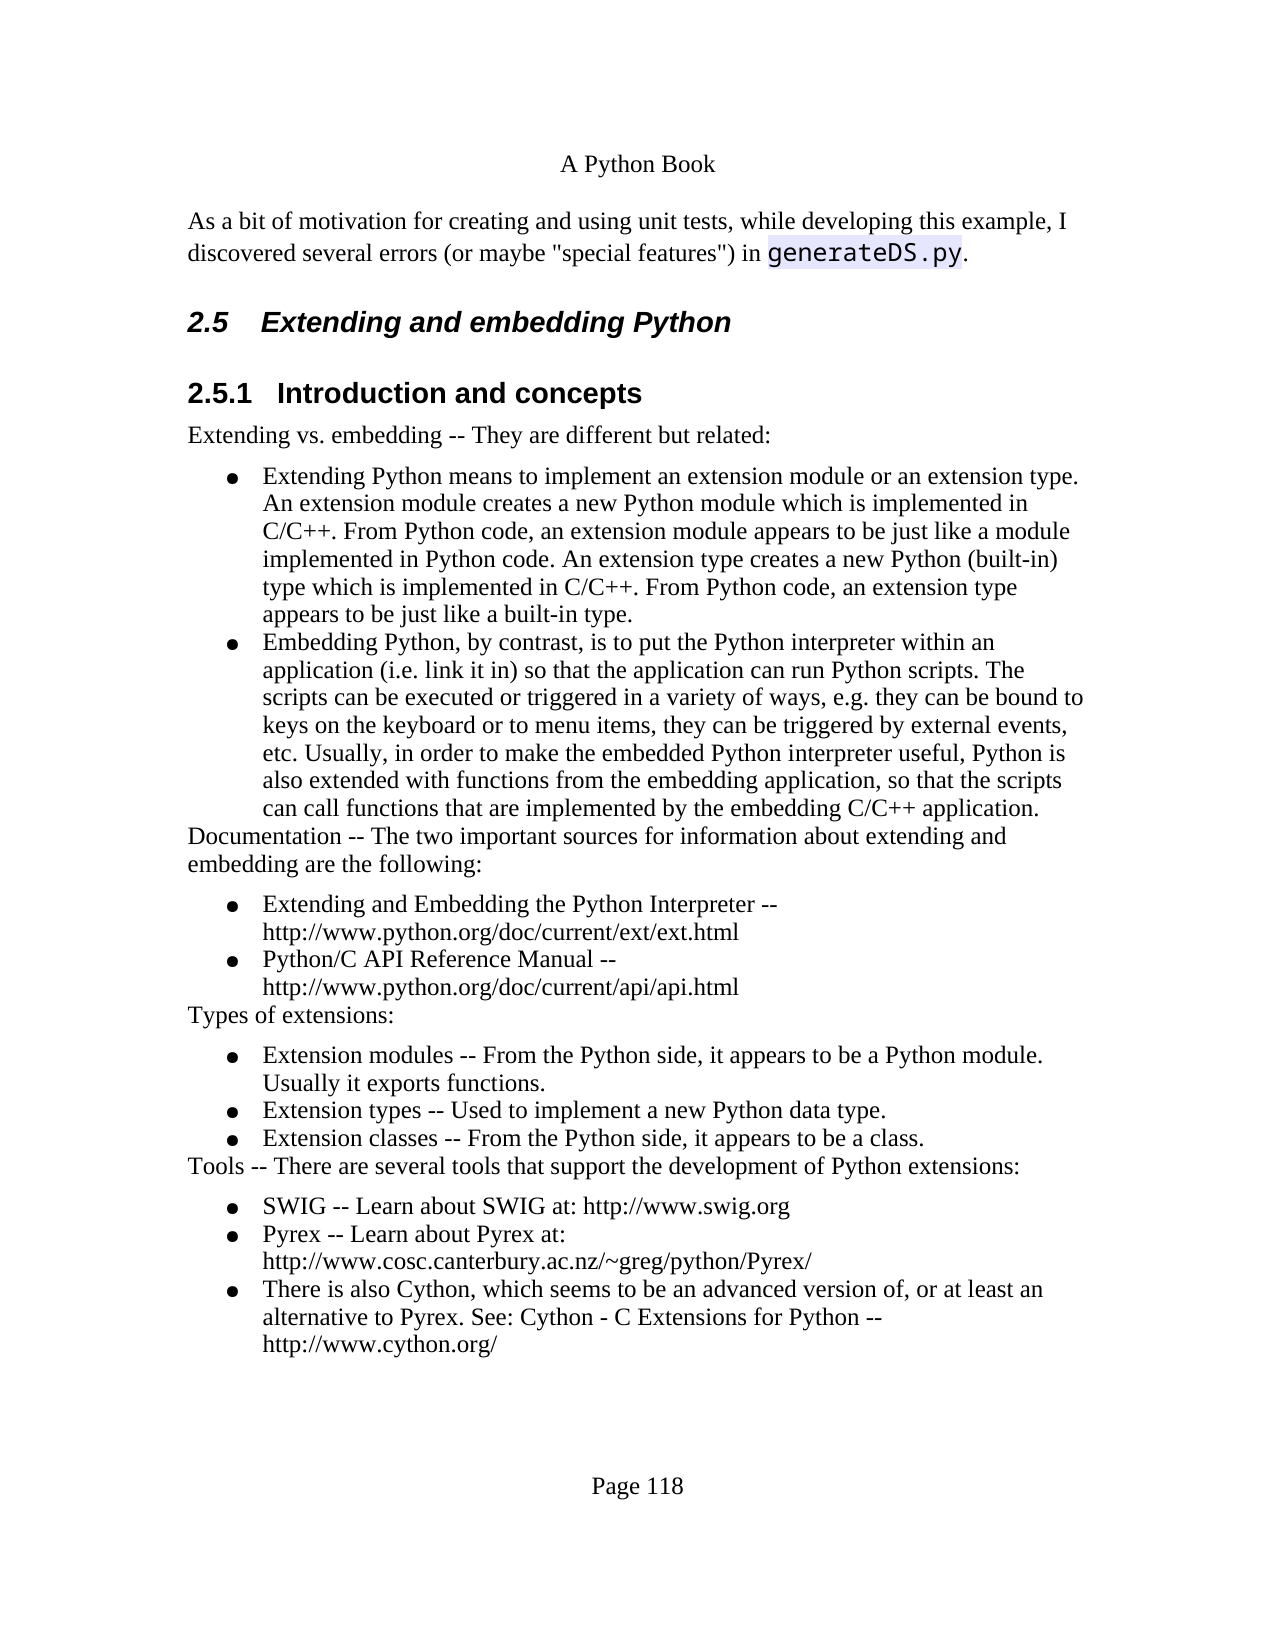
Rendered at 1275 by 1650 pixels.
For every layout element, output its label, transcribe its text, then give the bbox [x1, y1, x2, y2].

list Extension modules -- From the Python side, it appears to be a Python module. Usually it exports functions. [225, 1041, 1087, 1096]
subtitle 2.5.1 Introduction and concepts [187, 377, 1087, 409]
text Tools -- There are several tools that support the development of Python extensions: [187, 1152, 1087, 1179]
list Python/C API Reference Manual -- http://www.python.org/doc/current/api/api.html [225, 945, 1087, 1001]
text Documentation -- The two important sources for information about extending and embedding are the following: [187, 822, 1087, 877]
list Embedding Python, by contrast, is to put the Python interpreter within an application (i.e. link it in) so that the application can run Python scripts. The scripts can be executed or triggered in a variety of ways, e.g. they can be bound to keys on the keyboard or to menu items, they can be triggered by external events, etc. Usually, in order to make the embedded Python interpreter useful, Python is also extended with functions from the embedding application, so that the scripts can call functions that are implemented by the embedding C/C++ application. [225, 628, 1087, 822]
list SWIG -- Learn about SWIG at: http://www.swig.org [225, 1192, 1087, 1220]
list Extending and Embedding the Python Interpreter -- http://www.python.org/doc/current/ext/ext.html [225, 890, 1087, 945]
subtitle 2.5 Extending and embedding Python [187, 306, 1087, 339]
list Pyrex -- Learn about Pyrex at: http://www.cosc.canterbury.ac.nz/~greg/python/Pyrex/ [225, 1220, 1087, 1275]
list There is also Cython, which seems to be an advanced version of, or at least an alternative to Pyrex. See: Cython - C Extensions for Python -- http://www.cython.org/ [225, 1275, 1087, 1358]
text Types of extensions: [187, 1001, 1087, 1028]
text As a bit of motivation for creating and using unit tests, while developing this example, I discovered several errors (or maybe "special features") in generateDS.py. [187, 207, 1087, 269]
list Extension classes -- From the Python side, it appears to be a class. [225, 1124, 1087, 1152]
list Extending Python means to implement an extension module or an extension type. An extension module creates a new Python module which is implemented in C/C++. From Python code, an extension module appears to be just like a module implemented in Python code. An extension type creates a new Python (built-in) type which is implemented in C/C++. From Python code, an extension type appears to be just like a built-in type. [225, 462, 1087, 628]
list Extension types -- Used to implement a new Python data type. [225, 1096, 1087, 1124]
text Extending vs. embedding -- They are different but related: [187, 422, 1087, 449]
